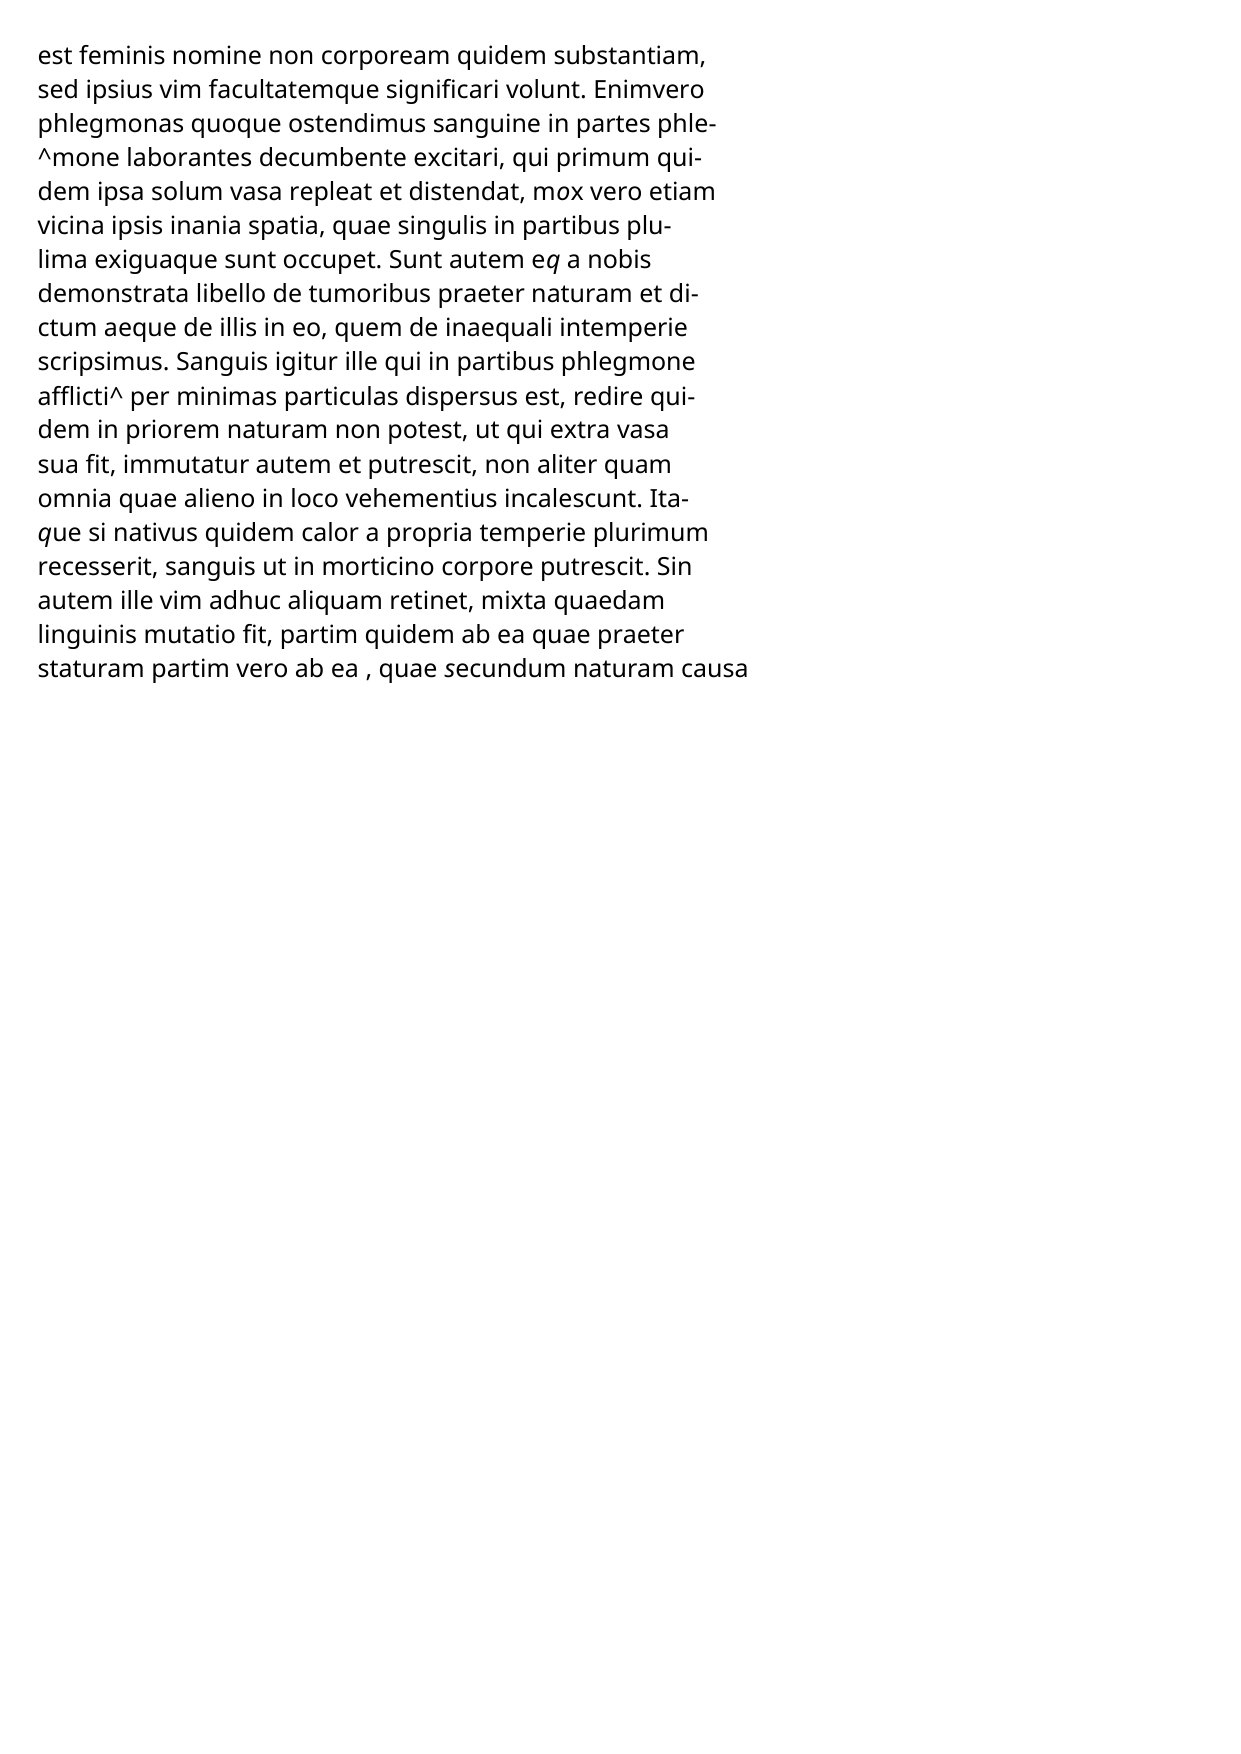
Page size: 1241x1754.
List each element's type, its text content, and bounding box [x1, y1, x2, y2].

text est feminis nomine non corpoream quidem substantiam, sed ipsius vim facultatemque significari volunt. Enimvero phlegmonas quoque ostendimus sanguine in partes phle- ^mone laborantes decumbente excitari, qui primum qui- dem ipsa solum vasa repleat et distendat, mox vero etiam vicina ipsis inania spatia, quae singulis in partibus plu- lima exiguaque sunt occupet. Sunt autem eq a nobis demonstrata libello de tumoribus praeter naturam et di- ctum aeque de illis in eo, quem de inaequali intemperie scripsimus. Sanguis igitur ille qui in partibus phlegmone afflicti^ per minimas particulas dispersus est, redire qui- dem in priorem naturam non potest, ut qui extra vasa sua fit, immutatur autem et putrescit, non aliter quam omnia quae alieno in loco vehementius incalescunt. Ita- que si nativus quidem calor a propria temperie plurimum recesserit, sanguis ut in morticino corpore putrescit. Sin autem ille vim adhuc aliquam retinet, mixta quaedam linguinis mutatio fit, partim quidem ab ea quae praeter staturam partim vero ab ea , quae secundum naturam causa [37, 37, 1203, 685]
